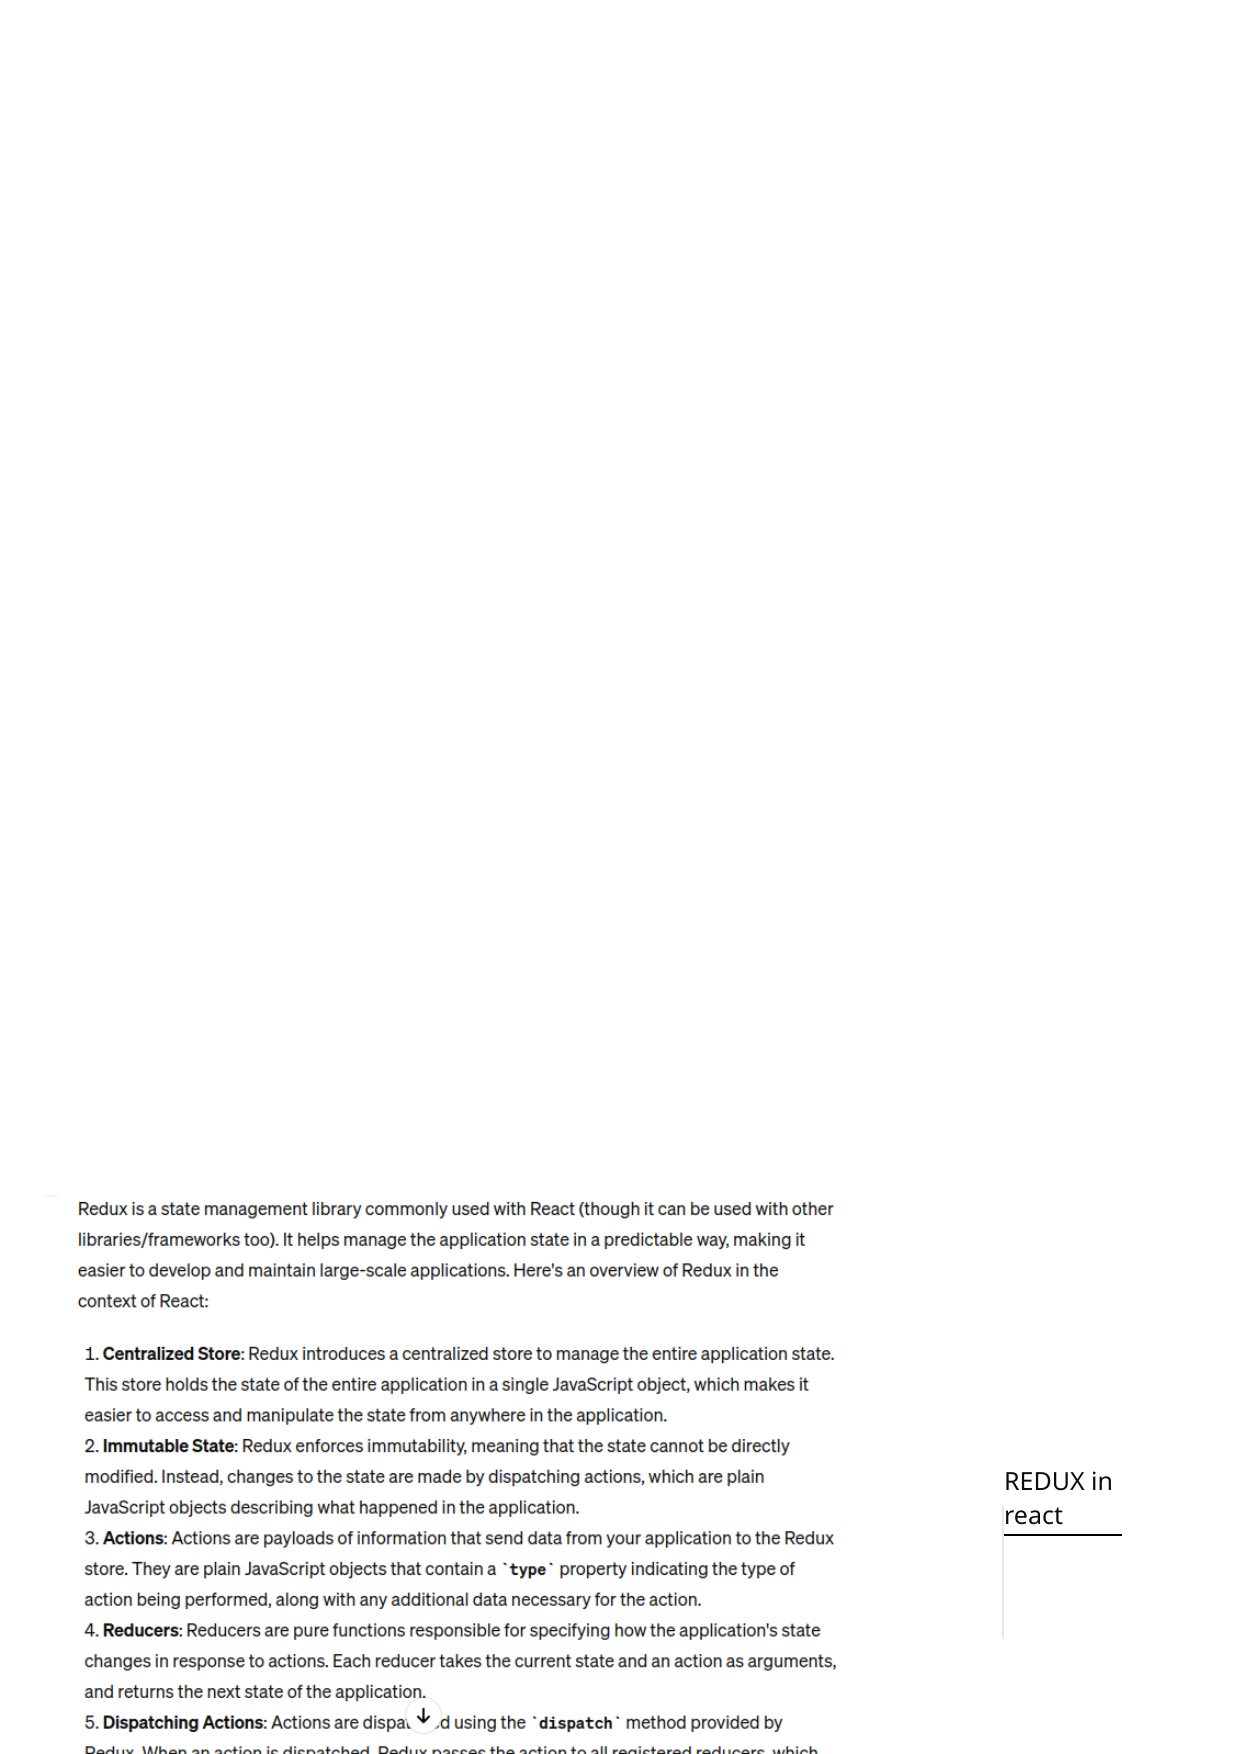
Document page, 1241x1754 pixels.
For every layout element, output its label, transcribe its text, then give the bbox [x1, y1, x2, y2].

text REDUX in react [1004, 1464, 1122, 1534]
